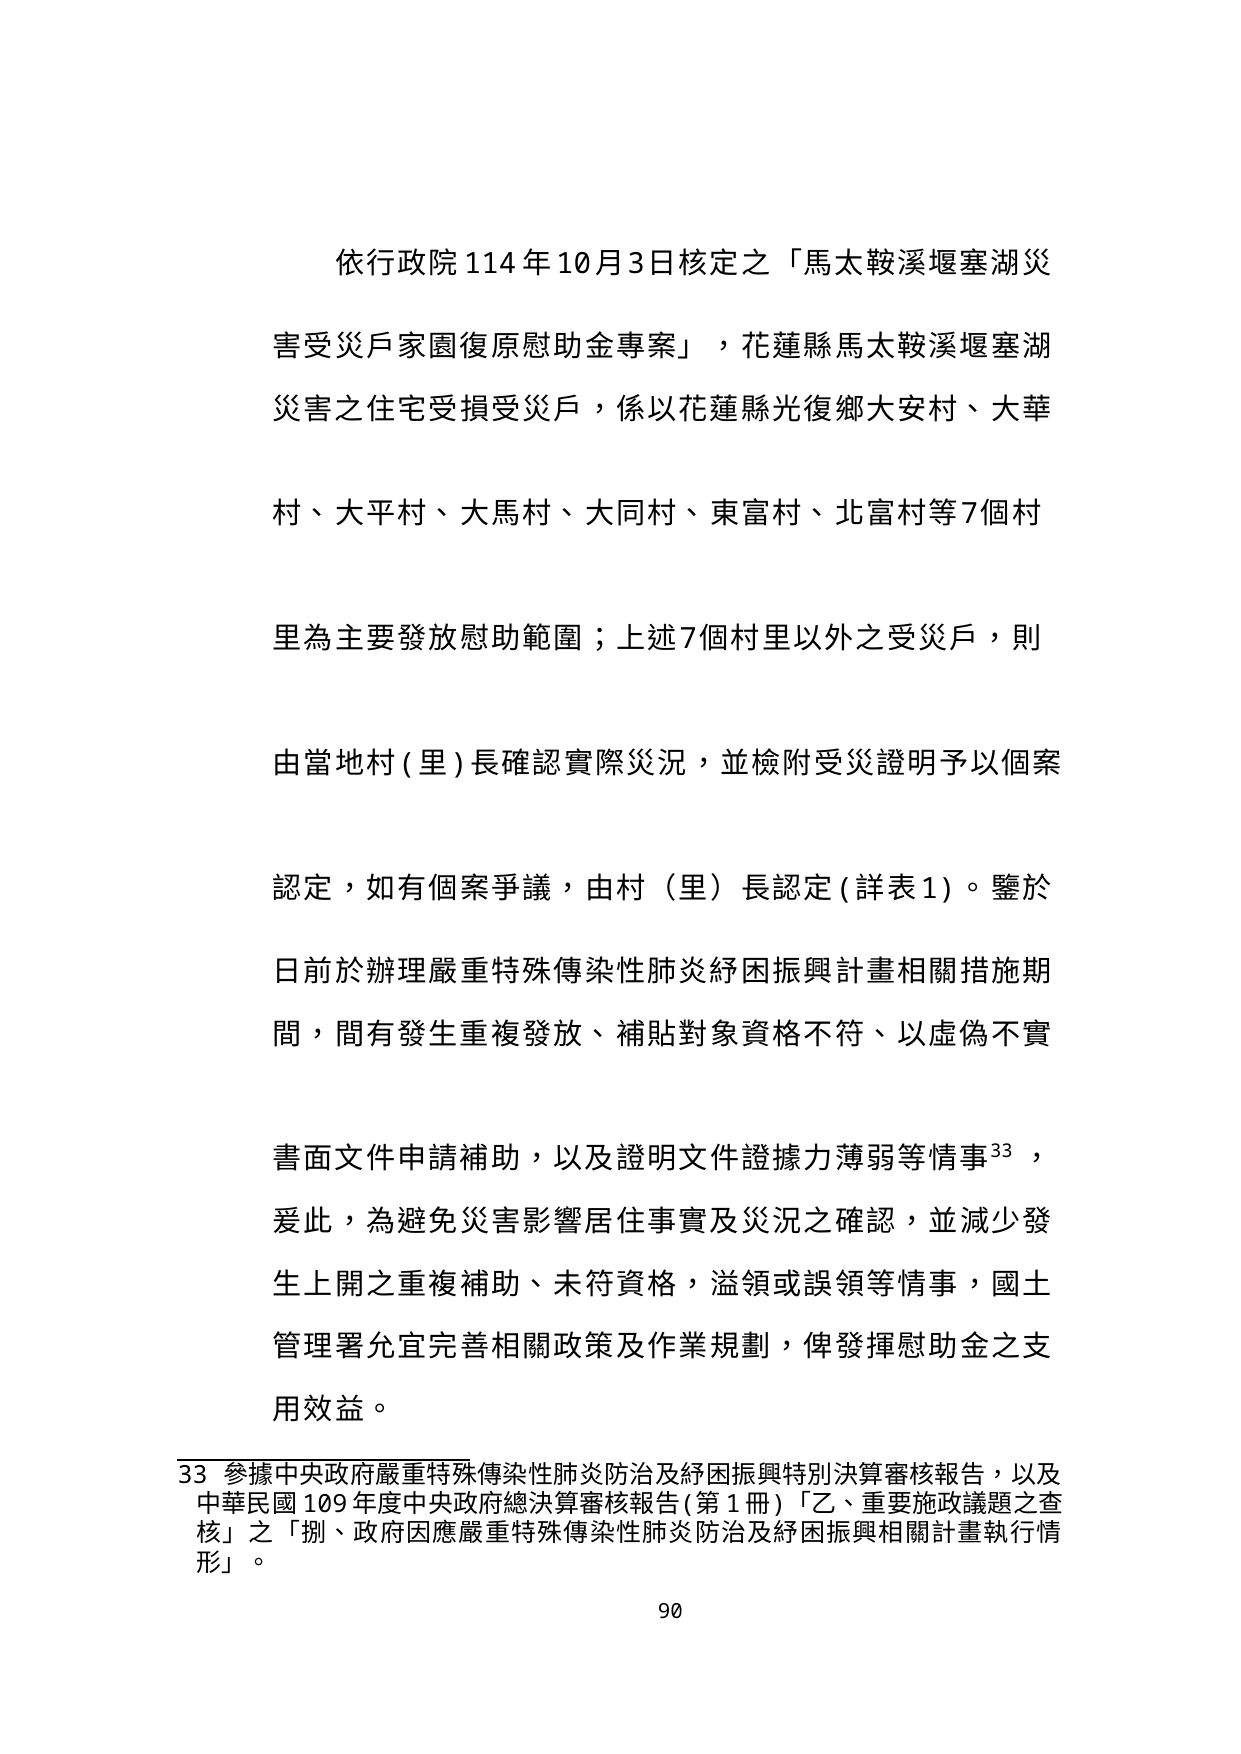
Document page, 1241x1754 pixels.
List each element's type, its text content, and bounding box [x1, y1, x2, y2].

text 依行政院114年10月3日核定之「馬太鞍溪堰塞湖災害受災戶家園復原慰助金專案」，花蓮縣馬太鞍溪堰塞湖災害之住宅受損受災戶，係以花蓮縣光復鄉大安村、大華村、大平村、大馬村、大同村、東富村、北富村等7個村里為主要發放慰助範圍；上述7個村里以外之受災戶，則由當地村(里)長確認實際災況，並檢附受災證明予以個案認定，如有個案爭議，由村（里）長認定(詳表1)。鑒於日前於辦理嚴重特殊傳染性肺炎紓困振興計畫相關措施期間，間有發生重複發放、補貼對象資格不符、以虛偽不實書面文件申請補助，以及證明文件證據力薄弱等情事，爰此，為避免災害影響居住事實及災況之確認，並減少發生上開之重複補助、未符資格，溢領或誤領等情事，國土管理署允宜完善相關政策及作業規劃，俾發揮慰助金之支用效益。 [266, 177, 1063, 1427]
text 參據中央政府嚴重特殊傳染性肺炎防治及紓困振興特別決算審核報告，以及中華民國109年度中央政府總決算審核報告(第1冊)「乙、重要施政議題之查核」之「捌、政府因應嚴重特殊傳染性肺炎防治及紓困振興相關計畫執行情形」。 [177, 1460, 1063, 1577]
